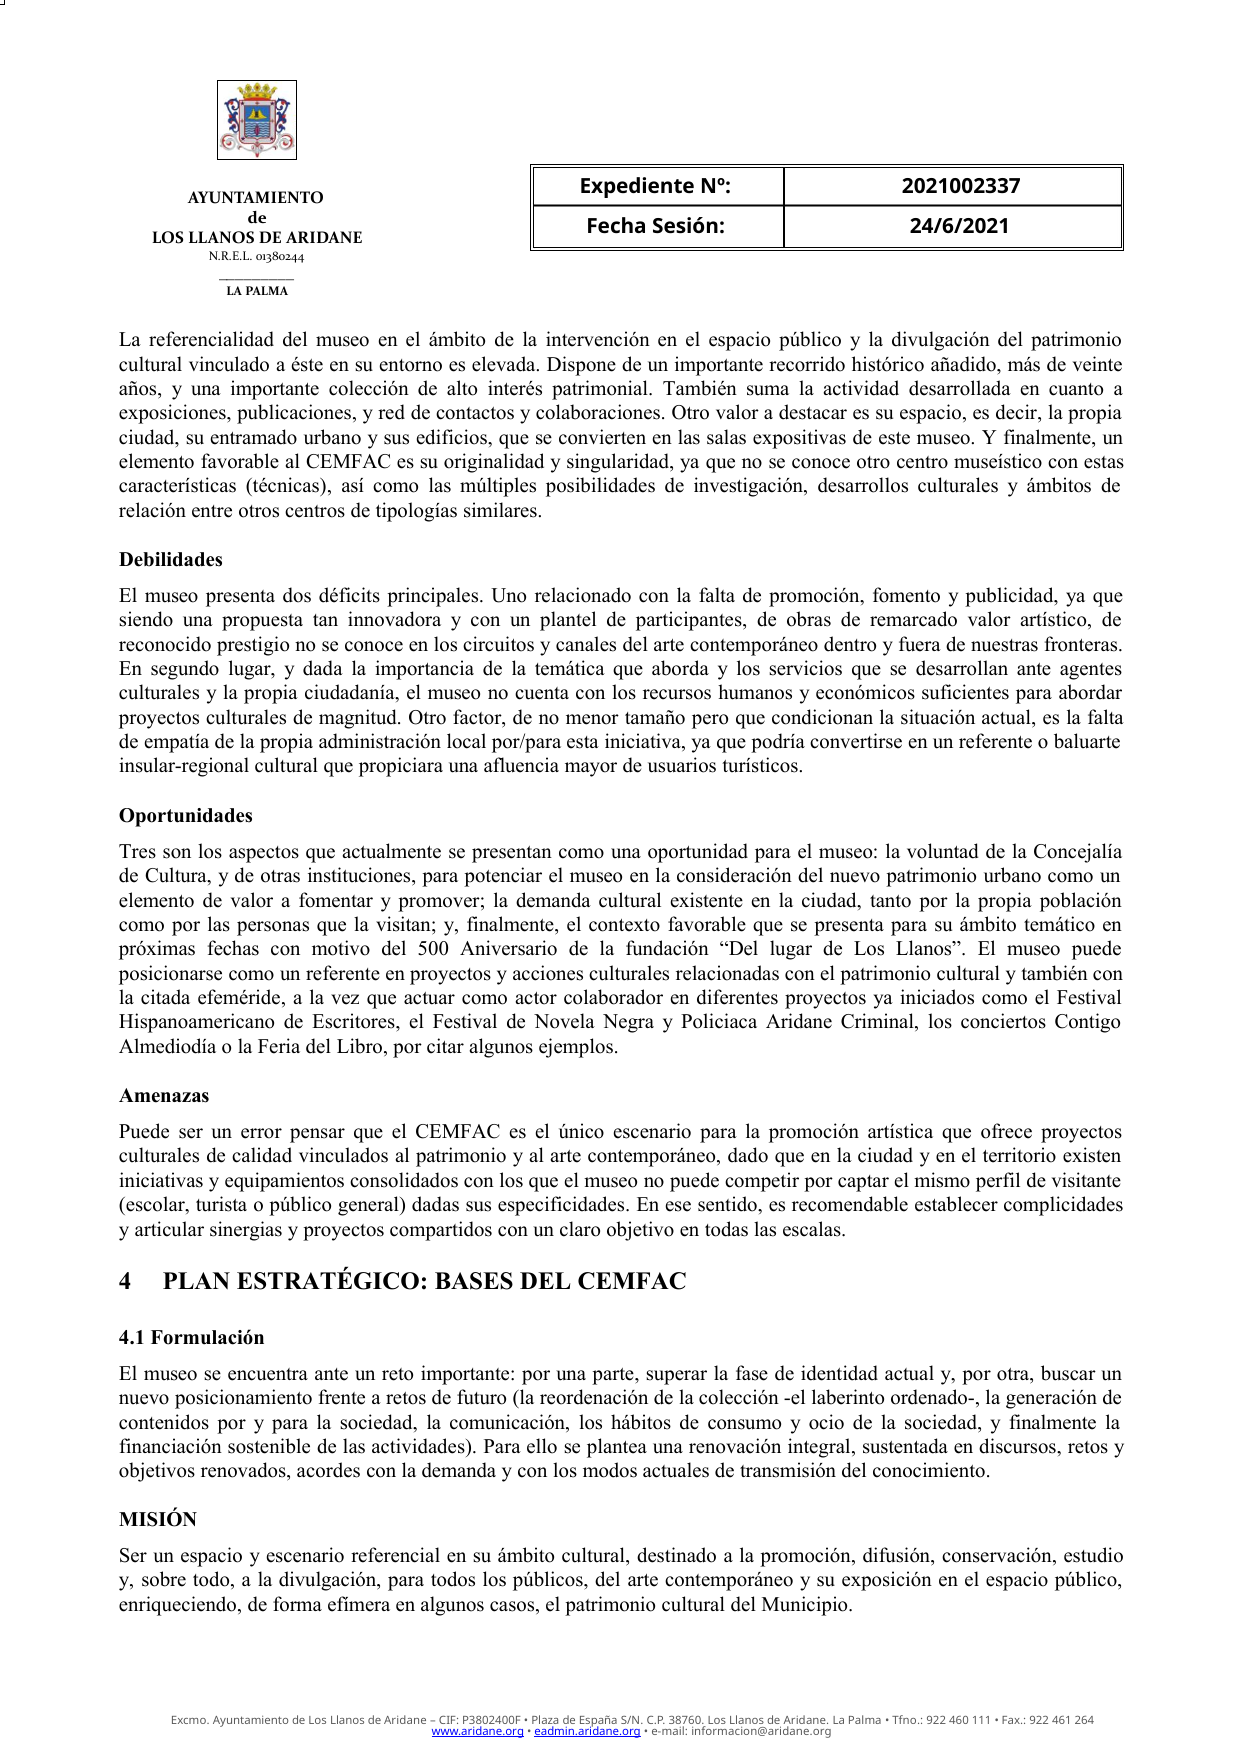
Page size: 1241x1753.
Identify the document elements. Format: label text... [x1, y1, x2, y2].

text El museo presenta dos déficits principales. Uno relacionado con la falta de promoción, fomento y publicidad, ya que [119, 584, 1146, 607]
text enriqueciendo, de forma efímera en algunos casos, el patrimonio cultural del Municipio. [119, 1593, 1146, 1616]
text ________ [226, 266, 317, 282]
text En segundo lugar, y dada la importancia de la temática que aborda y los servicios que se desarrollan ante agentes [119, 657, 1146, 680]
text y, sobre todo, a la divulgación, para todos los públicos, del arte contemporáneo y su exposición en el espacio público, [119, 1568, 1146, 1591]
text posicionarse como un referente en proyectos y acciones culturales relacionadas con el patrimonio cultural y también con [119, 962, 1146, 985]
text características (técnicas), así como las múltiples posibilidades de investigación, desarrollos culturales y ámbitos de [119, 474, 1147, 498]
text iniciativas y equipamientos consolidados con los que el museo no puede competir por captar el mismo perfil de visitante [119, 1169, 1146, 1192]
text Hispanoamericano de Escritores, el Festival de Novela Negra y Policiaca Aridane Criminal, los conciertos Contigo [119, 1011, 1146, 1033]
text 4 [119, 1267, 156, 1295]
text PLAN ESTRATÉGICO: BASES DEL CEMFAC [162, 1267, 712, 1295]
text culturales y la propia ciudadanía, el museo no cuenta con los recursos humanos y económicos suficientes para abordar [119, 681, 1146, 704]
text de empatía de la propia administración local por/para esta iniciativa, ya que podría convertirse en un referente o baluarte [119, 730, 1146, 753]
text como por las personas que la visitan; y, finalmente, el contexto favorable que se presenta para su ámbito temático en [119, 913, 1146, 936]
text siendo una propuesta tan innovadora y con un plantel de participantes, de obras de remarcado valor artístico, de [119, 608, 1146, 631]
text MISIÓN [119, 1508, 222, 1531]
text de Cultura, y de otras instituciones, para potenciar el museo en la consideración del nuevo patrimonio urbano como un [119, 864, 1146, 887]
text Expediente Nº: [579, 173, 761, 198]
text insular-regional cultural que propiciara una afluencia mayor de usuarios turísticos. [119, 754, 1146, 778]
text Fecha Sesión: [586, 214, 761, 239]
text _ [219, 266, 226, 279]
text elemento de valor a fomentar y promover; la demanda cultural existente en la ciudad, tanto por la propia población [119, 889, 1146, 912]
picture [531, 165, 1123, 250]
text ciudad, su entramado urbano y sus edificios, que se convierten en las salas expositivas de este museo. Y finalmente, un [119, 426, 1147, 449]
text Almediodía o la Feria del Libro, por citar algunos ejemplos. [119, 1035, 1146, 1058]
text 2021002337 [902, 173, 1059, 198]
text Puede ser un error pensar que el CEMFAC es el único escenario para la promoción artística que ofrece proyectos [119, 1120, 1146, 1143]
text próximas fechas con motivo del 500 Aniversario de la fundación “Del lugar de Los Llanos”. El museo puede [119, 937, 1146, 960]
text relación entre otros centros de tipologías similares. [119, 499, 1147, 522]
text La referencialidad del museo en el ámbito de la intervención en el espacio público y la divulgación del patrimonio [119, 328, 1147, 351]
text N.R.E.L. 01380244 [208, 250, 327, 262]
text Amenazas [119, 1084, 235, 1107]
text la citada efeméride, a la vez que actuar como actor colaborador en diferentes proyectos ya iniciados como el Festival [119, 986, 1146, 1009]
text Tres son los aspectos que actualmente se presentan como una oportunidad para el museo: la voluntad de la Concejalía [119, 840, 1146, 863]
text www.aridane.org • eadmin.aridane.org • e-mail: informacion@aridane.org [431, 1724, 834, 1738]
text cultural vinculado a éste en su entorno es elevada. Dispone de un importante recorrido histórico añadido, más de veinte [119, 353, 1147, 376]
text años, y una importante colección de alto interés patrimonial. También suma la actividad desarrollada en cuanto a [119, 377, 1147, 400]
text elemento favorable al CEMFAC es su originalidad y singularidad, ya que no se conoce otro centro museístico con estas [119, 450, 1147, 473]
text de [247, 210, 387, 227]
text El museo se encuentra ante un reto importante: por una parte, superar la fase de identidad actual y, por otra, buscar un [119, 1362, 1147, 1385]
text Oportunidades [119, 804, 278, 827]
text financiación sostenible de las actividades). Para ello se plantea una renovación integral, sustentada en discursos, retos y [119, 1435, 1147, 1458]
text 4 [119, 1326, 129, 1349]
text LOS LLANOS DE ARIDANE [152, 230, 387, 247]
text culturales de calidad vinculados al patrimonio y al arte contemporáneo, dado que en la ciudad y en el territorio existen [119, 1144, 1146, 1168]
text .1 Formulación [129, 1326, 289, 1349]
text objetivos renovados, acordes con la demanda y con los modos actuales de transmisión del conocimiento. [119, 1459, 1147, 1483]
text LA PALMA [226, 286, 317, 298]
text contenidos por y para la sociedad, la comunicación, los hábitos de consumo y ocio de la sociedad, y finalmente la [119, 1411, 1147, 1434]
text _ [317, 266, 327, 282]
text Ser un espacio y escenario referencial en su ámbito cultural, destinado a la promoción, difusión, conservación, estudio [119, 1544, 1146, 1567]
text Excmo. Ayuntamiento de Los Llanos de Aridane – CIF: P3802400F • Plaza de España S/N. C.P. 38760. Los Llanos de Aridane. La Palma • Tfno.: 922 460 111 • Fax.: 922 461 264 [171, 1713, 1095, 1727]
text nuevo posicionamiento frente a retos de futuro (la reordenación de la colección -el laberinto ordenado-, la generación de [119, 1386, 1147, 1409]
picture [218, 81, 296, 159]
text y articular sinergias y proyectos compartidos con un claro objetivo en todas las escalas. [119, 1218, 1146, 1241]
text AYUNTAMIENTO [188, 190, 387, 207]
text proyectos culturales de magnitud. Otro factor, de no menor tamaño pero que condicionan la situación actual, es la falta [119, 706, 1146, 729]
text Debilidades [119, 548, 248, 571]
text (escolar, turista o público general) dadas sus especificidades. En ese sentido, es recomendable establecer complicidades [119, 1193, 1146, 1216]
text reconocido prestigio no se conoce en los circuitos y canales del arte contemporáneo dentro y fuera de nuestras fronteras. [119, 633, 1146, 656]
text 24/6/2021 [909, 214, 1059, 239]
text exposiciones, publicaciones, y red de contactos y colaboraciones. Otro valor a destacar es su espacio, es decir, la propia [119, 401, 1147, 424]
